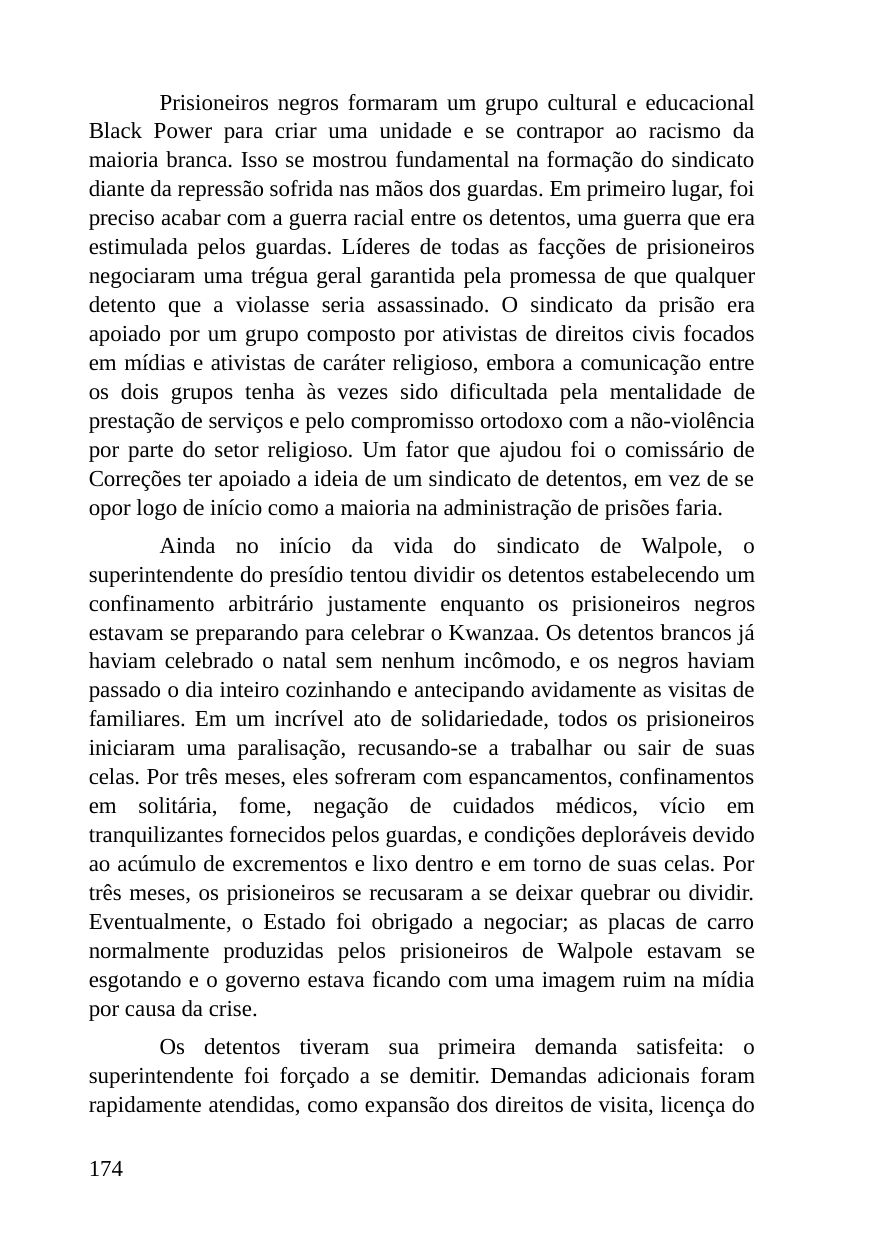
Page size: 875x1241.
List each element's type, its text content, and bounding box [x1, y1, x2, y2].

text Os detentos tiveram sua primeira demanda satisfeita: o superintendente foi forçado a se demitir. Demandas adicionais foram rapidamente atendidas, como expansão dos direitos de visita, licença do [88, 1033, 756, 1117]
text Ainda no início da vida do sindicato de Walpole, o superintendente do presídio tentou dividir os detentos estabelecendo um confinamento arbitrário justamente enquanto os prisioneiros negros estavam se preparando para celebrar o Kwanzaa. Os detentos brancos já haviam celebrado o natal sem nenhum incômodo, e os negros haviam passado o dia inteiro cozinhando e antecipando avidamente as visitas de familiares. Em um incrível ato de solidariedade, todos os prisioneiros iniciaram uma paralisação, recusando-se a trabalhar ou sair de suas celas. Por três meses, eles sofreram com espancamentos, confinamentos em solitária, fome, negação de cuidados médicos, vício em tranquilizantes fornecidos pelos guardas, e condições deploráveis devido ao acúmulo de excrementos e lixo dentro e em torno de suas celas. Por três meses, os prisioneiros se recusaram a se deixar quebrar ou dividir. Eventualmente, o Estado foi obrigado a negociar; as placas de carro normalmente produzidas pelos prisioneiros de Walpole estavam se esgotando e o governo estava ficando com uma imagem ruim na mídia por causa da crise. [88, 532, 756, 1021]
text Prisioneiros negros formaram um grupo cultural e educacional Black Power para criar uma unidade e se contrapor ao racismo da maioria branca. Isso se mostrou fundamental na formação do sindicato diante da repressão sofrida nas mãos dos guardas. Em primeiro lugar, foi preciso acabar com a guerra racial entre os detentos, uma guerra que era estimulada pelos guardas. Líderes de todas as facções de prisioneiros negociaram uma trégua geral garantida pela promessa de que qualquer detento que a violasse seria assassinado. O sindicato da prisão era apoiado por um grupo composto por ativistas de direitos civis focados em mídias e ativistas de caráter religioso, embora a comunicação entre os dois grupos tenha às vezes sido dificultada pela mentalidade de prestação de serviços e pelo compromisso ortodoxo com a não-violência por parte do setor religioso. Um fator que ajudou foi o comissário de Correções ter apoiado a ideia de um sindicato de detentos, em vez de se opor logo de início como a maioria na administração de prisões faria. [88, 88, 756, 520]
